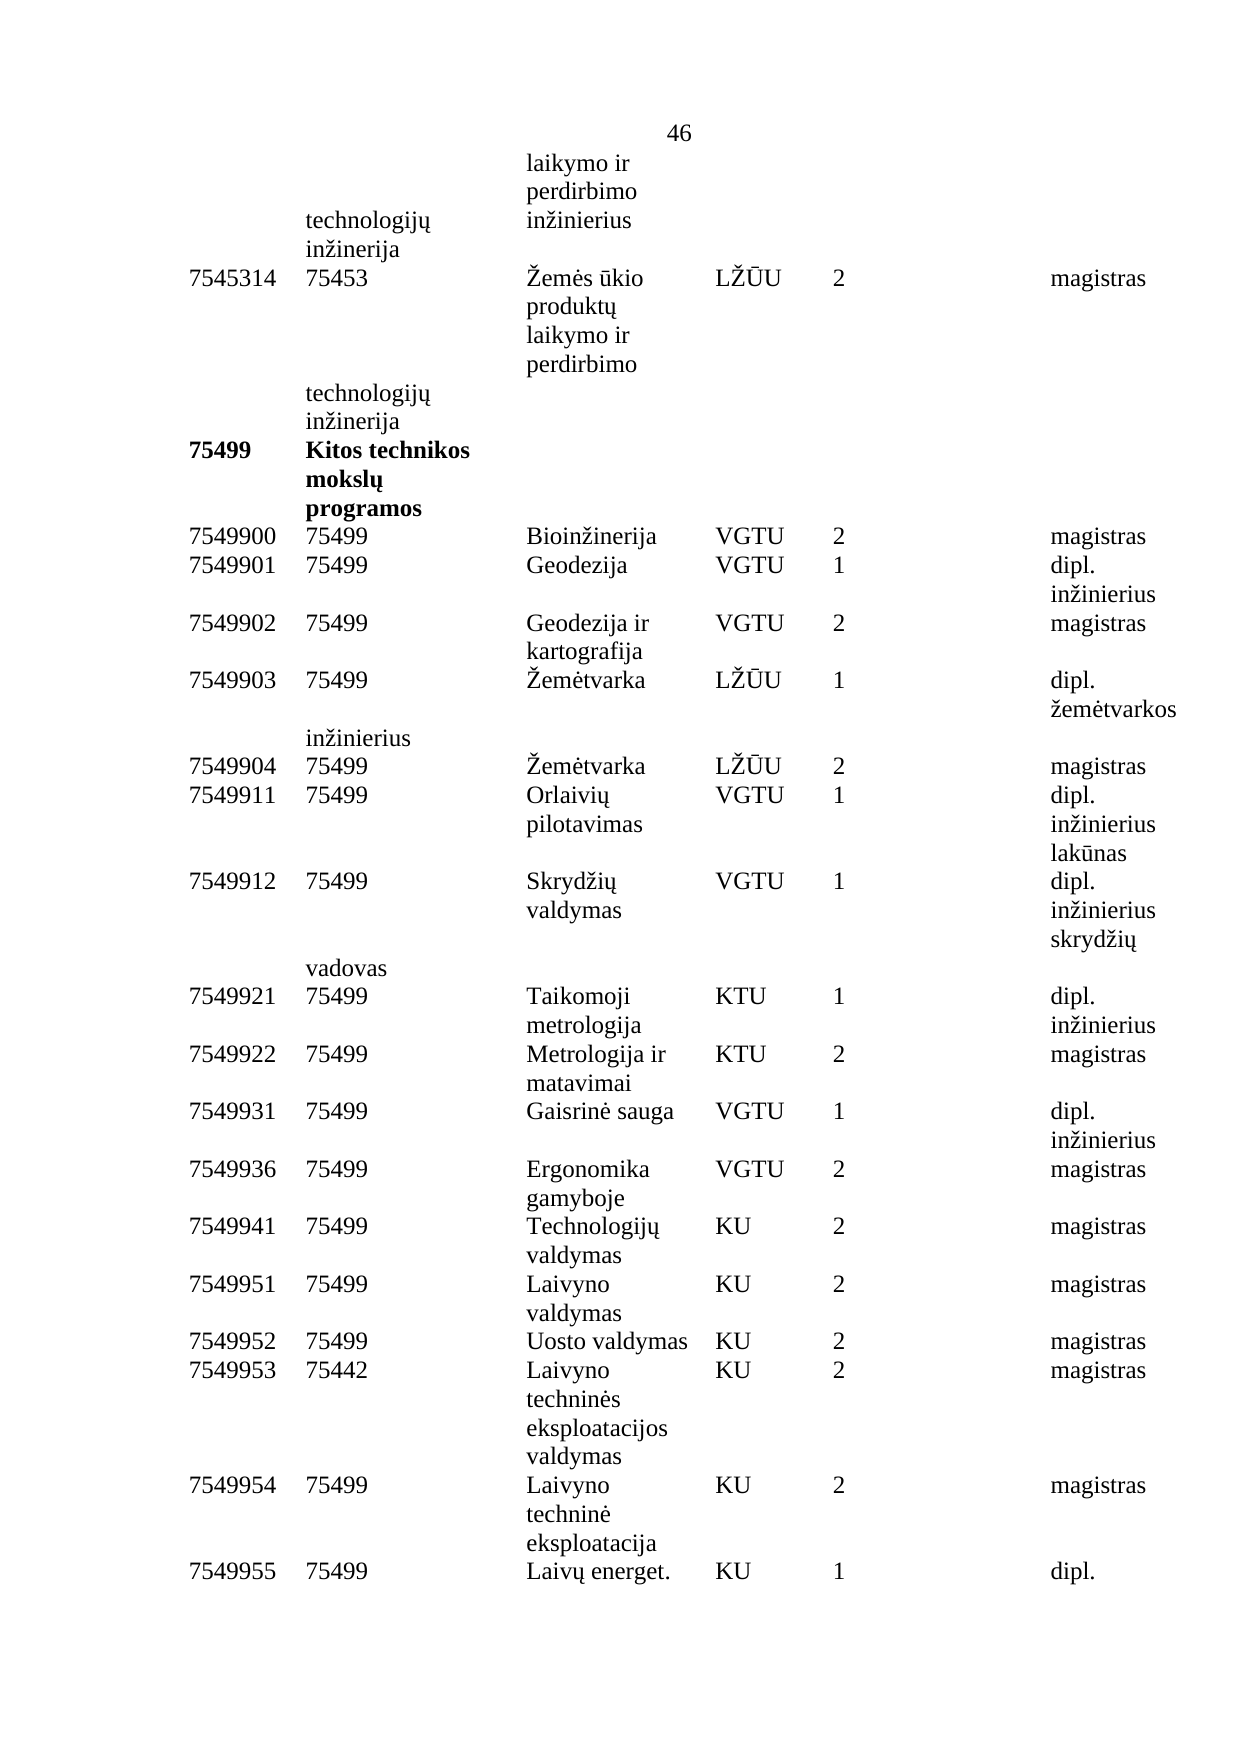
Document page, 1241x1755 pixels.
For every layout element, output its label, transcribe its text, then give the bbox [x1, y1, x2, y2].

table_cell Kitos technikos mokslų programos [294, 435, 515, 521]
table_cell Geodezija [515, 550, 704, 608]
table_cell [973, 205, 1039, 263]
table_cell vadovas [294, 953, 515, 981]
table_cell [821, 205, 902, 263]
table_cell [973, 148, 1039, 205]
table_cell 7549955 [177, 1556, 294, 1585]
table_cell [1197, 1556, 1202, 1585]
table_cell magistras [1039, 1355, 1197, 1470]
table_cell [515, 435, 704, 521]
table_cell [704, 205, 821, 263]
table_cell [973, 378, 1039, 435]
table_cell [1197, 205, 1202, 263]
table_cell [902, 263, 973, 378]
table_cell technologijų inžinerija [294, 378, 515, 435]
table_cell KTU [704, 981, 821, 1039]
table_cell [1197, 608, 1202, 665]
table_cell 75499 [294, 665, 515, 723]
table_cell [1202, 1470, 1207, 1556]
table_cell 7549903 [177, 665, 294, 723]
table_cell [902, 1039, 973, 1096]
table_cell [902, 608, 973, 665]
table_cell Bioinžinerija [515, 521, 704, 550]
table_cell Uosto valdymas [515, 1326, 704, 1355]
table_cell dipl. inžinierius lakūnas [1039, 780, 1197, 866]
table_cell [973, 435, 1039, 521]
table_cell [1197, 148, 1202, 205]
table_cell [902, 953, 973, 981]
table_cell [704, 435, 821, 521]
table_cell [1202, 780, 1207, 866]
table_cell 7549954 [177, 1470, 294, 1556]
table_cell [515, 953, 704, 981]
table_cell [821, 953, 902, 981]
table_cell magistras [1039, 1154, 1197, 1211]
table_cell [973, 521, 1039, 550]
table_cell VGTU [704, 521, 821, 550]
table_cell [1197, 751, 1202, 780]
table_cell [1202, 1556, 1207, 1585]
table_cell [973, 1470, 1039, 1556]
table_cell [902, 1096, 973, 1154]
table_cell [973, 608, 1039, 665]
table_cell [1202, 1039, 1207, 1096]
table_cell [294, 148, 515, 205]
table_cell Laivų energet. [515, 1556, 704, 1585]
table_cell [1202, 1211, 1207, 1269]
table_cell [177, 953, 294, 981]
table_cell VGTU [704, 1096, 821, 1154]
table_cell 75499 [294, 1211, 515, 1269]
table_cell dipl. [1039, 1556, 1197, 1585]
table_cell dipl. inžinierius [1039, 1096, 1197, 1154]
table_cell magistras [1039, 521, 1197, 550]
table_cell 7549941 [177, 1211, 294, 1269]
table_cell [1202, 953, 1207, 981]
table_cell magistras [1039, 1039, 1197, 1096]
table_cell 2 [821, 1039, 902, 1096]
table_cell [177, 205, 294, 263]
table_cell [821, 723, 902, 751]
table_cell laikymo ir perdirbimo [515, 148, 704, 205]
table_cell [1202, 608, 1207, 665]
table_cell [1202, 1154, 1207, 1211]
table_cell [973, 723, 1039, 751]
table_cell [973, 780, 1039, 866]
table_cell [1202, 1096, 1207, 1154]
table_cell 2 [821, 521, 902, 550]
table_cell 1 [821, 665, 902, 723]
table_cell [902, 665, 973, 723]
table_cell [973, 665, 1039, 723]
table_cell technologijų inžinerija [294, 205, 515, 263]
table_cell Technologijų valdymas [515, 1211, 704, 1269]
table_cell [177, 378, 294, 435]
table_cell Laivyno techninė eksploatacija [515, 1470, 704, 1556]
table_cell [973, 1269, 1039, 1326]
table_cell 1 [821, 1096, 902, 1154]
table_cell 75499 [294, 1470, 515, 1556]
table_cell [1197, 1269, 1202, 1326]
table_cell KU [704, 1211, 821, 1269]
table_cell 7549951 [177, 1269, 294, 1326]
table_cell VGTU [704, 866, 821, 953]
table_cell [821, 378, 902, 435]
table_cell [1039, 953, 1197, 981]
table_cell [1202, 1326, 1207, 1355]
table_cell [902, 1556, 973, 1585]
table_cell [902, 205, 973, 263]
table_cell [973, 1154, 1039, 1211]
table_cell [821, 435, 902, 521]
table_cell 7549902 [177, 608, 294, 665]
table_cell LŽŪU [704, 665, 821, 723]
table_cell [1197, 550, 1202, 608]
table_cell [1039, 723, 1197, 751]
table_cell Laivyno techninės eksploatacijos valdymas [515, 1355, 704, 1470]
table_cell 75499 [294, 608, 515, 665]
table_cell 7549931 [177, 1096, 294, 1154]
table_cell [973, 866, 1039, 953]
table_cell [1197, 953, 1202, 981]
table_cell [902, 1154, 973, 1211]
table_cell 75499 [294, 1039, 515, 1096]
table_cell [1197, 435, 1202, 521]
table_cell Geodezija ir kartografija [515, 608, 704, 665]
table_cell 75499 [294, 1096, 515, 1154]
table_cell [973, 1355, 1039, 1470]
table_cell magistras [1039, 1211, 1197, 1269]
table_cell [1039, 435, 1197, 521]
table_cell [1197, 866, 1202, 953]
table_cell 2 [821, 263, 902, 378]
table_cell 1 [821, 981, 902, 1039]
table_cell 7549952 [177, 1326, 294, 1355]
table_cell [515, 378, 704, 435]
table_cell 75499 [294, 751, 515, 780]
table_cell [704, 378, 821, 435]
table_cell [1202, 1355, 1207, 1470]
table_cell 7549912 [177, 866, 294, 953]
table_cell 1 [821, 550, 902, 608]
table_cell dipl. inžinierius skrydžių [1039, 866, 1197, 953]
table_cell 2 [821, 1470, 902, 1556]
table_cell KU [704, 1556, 821, 1585]
table_cell [1197, 378, 1202, 435]
table_cell magistras [1039, 608, 1197, 665]
table_cell dipl. inžinierius [1039, 981, 1197, 1039]
table_cell [177, 723, 294, 751]
table_cell [902, 1211, 973, 1269]
table_cell 2 [821, 1269, 902, 1326]
table_cell VGTU [704, 780, 821, 866]
table_cell [704, 148, 821, 205]
table_cell KU [704, 1355, 821, 1470]
table_cell 7549921 [177, 981, 294, 1039]
table_cell dipl. žemėtvarkos [1039, 665, 1197, 723]
table_cell [1197, 1039, 1202, 1096]
table_cell 7549922 [177, 1039, 294, 1096]
table_cell [902, 521, 973, 550]
table_cell 75499 [177, 435, 294, 521]
table_cell [902, 435, 973, 521]
table_cell 1 [821, 1556, 902, 1585]
table_cell [902, 751, 973, 780]
table_cell 7545314 [177, 263, 294, 378]
table_cell 7549900 [177, 521, 294, 550]
table_cell Žemėtvarka [515, 665, 704, 723]
table_cell [1202, 751, 1207, 780]
table_cell [1197, 263, 1202, 378]
table_cell [1197, 723, 1202, 751]
table_cell magistras [1039, 751, 1197, 780]
table_cell 75499 [294, 981, 515, 1039]
table_cell 7549953 [177, 1355, 294, 1470]
table_cell [1202, 263, 1207, 378]
table_cell magistras [1039, 1470, 1197, 1556]
table_cell [902, 1326, 973, 1355]
table_cell KU [704, 1269, 821, 1326]
table_cell [973, 981, 1039, 1039]
table_cell VGTU [704, 608, 821, 665]
table_cell [1197, 665, 1202, 723]
table_cell 2 [821, 1211, 902, 1269]
table_cell 75499 [294, 1556, 515, 1585]
table_cell [1197, 1154, 1202, 1211]
table_cell [1197, 1211, 1202, 1269]
table_cell [973, 953, 1039, 981]
table_cell Žemėtvarka [515, 751, 704, 780]
table_cell LŽŪU [704, 751, 821, 780]
table_cell [1197, 1470, 1202, 1556]
table_cell magistras [1039, 263, 1197, 378]
table_cell [973, 751, 1039, 780]
table_cell [1197, 1355, 1202, 1470]
table_cell 1 [821, 866, 902, 953]
table_cell 75499 [294, 521, 515, 550]
table_cell [902, 1470, 973, 1556]
table_cell [1202, 378, 1207, 435]
table_cell [1202, 521, 1207, 550]
table_cell LŽŪU [704, 263, 821, 378]
table_cell [1202, 148, 1207, 205]
table_cell [973, 263, 1039, 378]
table_cell 75453 [294, 263, 515, 378]
table_cell [177, 148, 294, 205]
table_cell [1197, 780, 1202, 866]
table_cell dipl. inžinierius [1039, 550, 1197, 608]
table_cell VGTU [704, 550, 821, 608]
table_cell [704, 953, 821, 981]
table_cell [973, 550, 1039, 608]
table_cell 1 [821, 780, 902, 866]
table_cell [973, 1326, 1039, 1355]
table_cell [1039, 378, 1197, 435]
table_cell 75499 [294, 1154, 515, 1211]
table_cell magistras [1039, 1269, 1197, 1326]
table_cell 7549901 [177, 550, 294, 608]
table_cell [515, 723, 704, 751]
table_cell [1197, 1326, 1202, 1355]
table_cell Metrologija ir matavimai [515, 1039, 704, 1096]
table_cell [1197, 521, 1202, 550]
table_cell VGTU [704, 1154, 821, 1211]
table_cell [1202, 981, 1207, 1039]
table_cell KU [704, 1470, 821, 1556]
table_cell 2 [821, 751, 902, 780]
table_cell [1039, 205, 1197, 263]
table_cell 7549911 [177, 780, 294, 866]
table_cell [902, 981, 973, 1039]
table_cell magistras [1039, 1326, 1197, 1355]
table_cell KU [704, 1326, 821, 1355]
table_cell inžinierius [294, 723, 515, 751]
table_cell [902, 780, 973, 866]
table_cell [1202, 435, 1207, 521]
table_cell 2 [821, 1154, 902, 1211]
table_cell 2 [821, 1355, 902, 1470]
table_cell [973, 1039, 1039, 1096]
table_cell 75499 [294, 1269, 515, 1326]
table_cell [821, 148, 902, 205]
table_cell 75499 [294, 780, 515, 866]
table_cell Laivyno valdymas [515, 1269, 704, 1326]
table_cell [1197, 1096, 1202, 1154]
table_cell [973, 1556, 1039, 1585]
table_cell 75499 [294, 1326, 515, 1355]
table_cell [902, 1269, 973, 1326]
table_cell [902, 550, 973, 608]
table_cell [1202, 665, 1207, 723]
table_cell [1202, 550, 1207, 608]
table_cell [902, 378, 973, 435]
table_cell 75442 [294, 1355, 515, 1470]
table_cell [973, 1211, 1039, 1269]
table_cell Ergonomika gamyboje [515, 1154, 704, 1211]
table_cell [1202, 723, 1207, 751]
table_cell inžinierius [515, 205, 704, 263]
table_cell 7549904 [177, 751, 294, 780]
table_cell 2 [821, 608, 902, 665]
table_cell Skrydžių valdymas [515, 866, 704, 953]
table_cell [1202, 205, 1207, 263]
table_cell [704, 723, 821, 751]
table_cell [902, 866, 973, 953]
table_cell Gaisrinė sauga [515, 1096, 704, 1154]
table_cell [902, 148, 973, 205]
table_cell KTU [704, 1039, 821, 1096]
table_cell [902, 1355, 973, 1470]
table_cell Taikomoji metrologija [515, 981, 704, 1039]
table_cell [1039, 148, 1197, 205]
table_cell [902, 723, 973, 751]
table_cell [1197, 981, 1202, 1039]
table_cell Žemės ūkio produktų laikymo ir perdirbimo [515, 263, 704, 378]
table_cell 2 [821, 1326, 902, 1355]
table_cell 75499 [294, 550, 515, 608]
table_cell 7549936 [177, 1154, 294, 1211]
table_cell 75499 [294, 866, 515, 953]
table_cell [973, 1096, 1039, 1154]
table_cell [1202, 1269, 1207, 1326]
table_cell Orlaivių pilotavimas [515, 780, 704, 866]
table_cell [1202, 866, 1207, 953]
